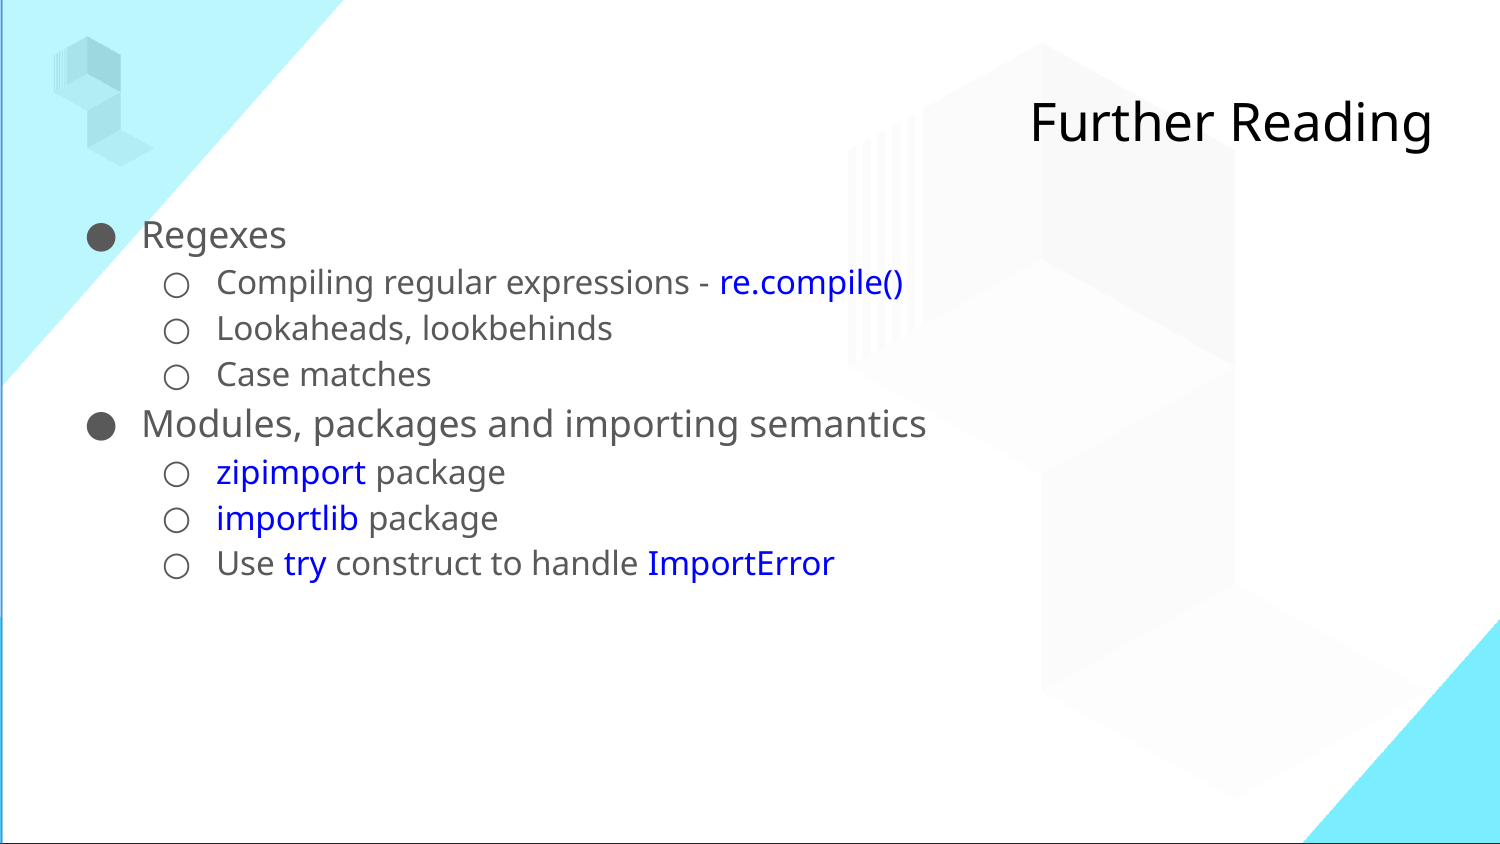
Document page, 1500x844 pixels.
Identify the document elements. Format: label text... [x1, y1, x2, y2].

title Further Reading [51, 72, 1449, 167]
picture [0, 0, 1500, 844]
list Regexes Compiling regular expressions - re.compile() Lookaheads, lookbehinds Case matches Modules, packages and importing semantics zipimport package importlib package Use try construct to handle ImportError [51, 189, 1449, 750]
